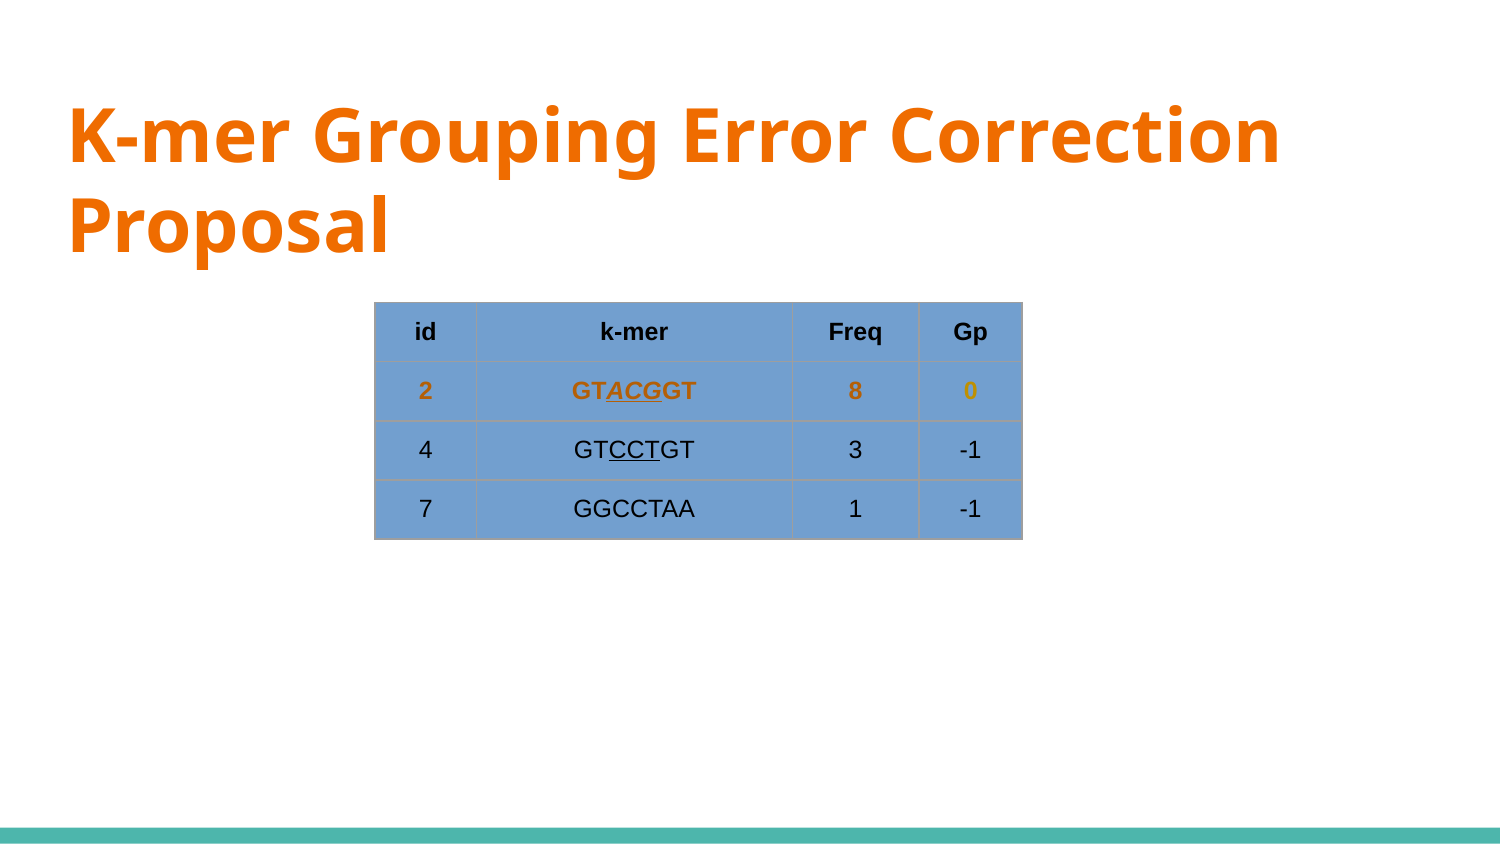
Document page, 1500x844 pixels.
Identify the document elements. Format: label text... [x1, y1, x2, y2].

title K-mer Grouping Error Correction Proposal [51, 72, 1449, 189]
table_cell 1 [793, 481, 918, 538]
table_cell GTCCTGT [477, 422, 792, 479]
table_header id [376, 303, 476, 361]
table_cell 8 [793, 362, 918, 420]
table_cell 7 [376, 481, 476, 538]
table_cell 4 [376, 422, 476, 479]
table_header Freq [793, 303, 918, 361]
table_cell GTACGGT [477, 362, 792, 420]
table_cell 2 [376, 362, 476, 420]
table_cell -1 [920, 422, 1021, 479]
table_cell 0 [920, 362, 1021, 420]
table_cell GGCCTAA [477, 481, 792, 538]
table_header k-mer [477, 303, 792, 361]
table_cell 3 [793, 422, 918, 479]
table_cell -1 [920, 481, 1021, 538]
table_header Gp [920, 303, 1021, 361]
